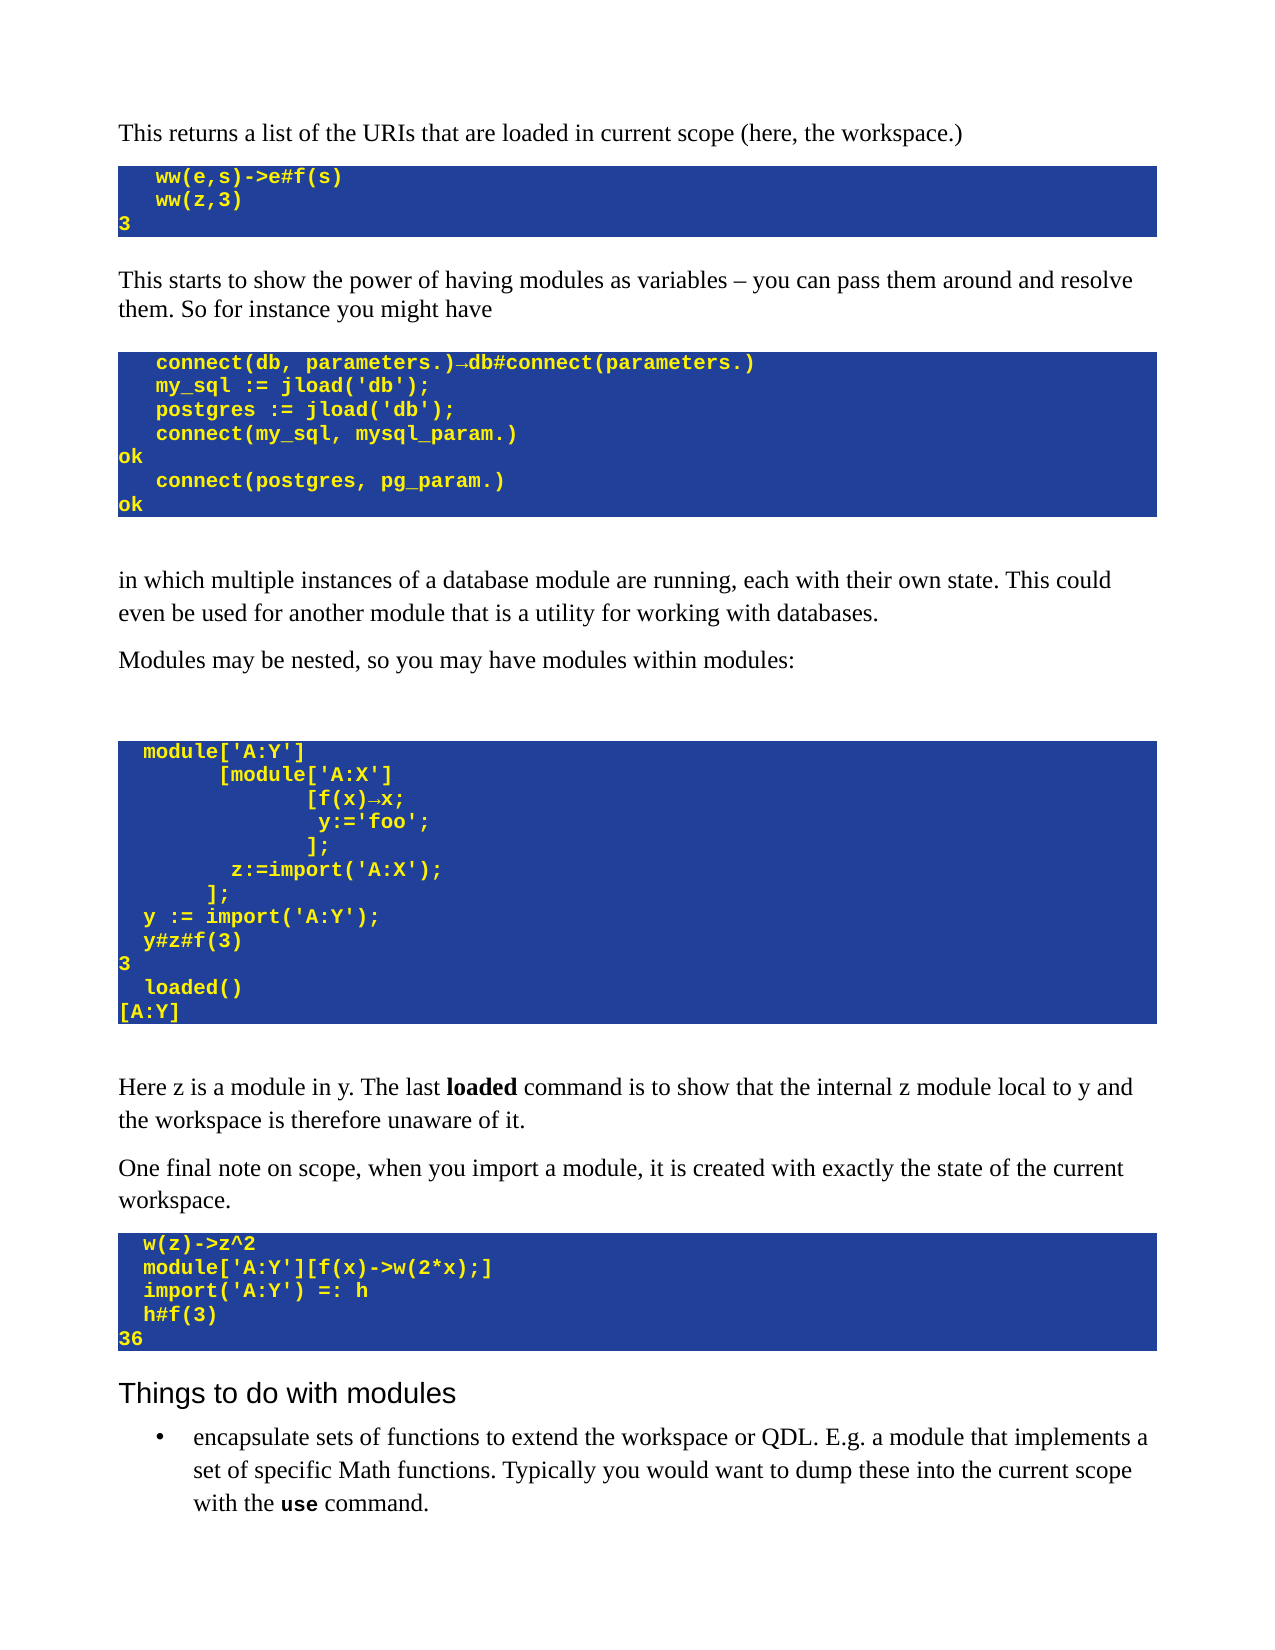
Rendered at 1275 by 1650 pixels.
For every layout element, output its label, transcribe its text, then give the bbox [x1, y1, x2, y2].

text import('A:Y') =: h [118, 1281, 1157, 1304]
text w(z)->z^2 [118, 1233, 1157, 1257]
text module['A:Y'] [118, 741, 1157, 764]
text ww(e,s)->e#f(s) ww(z,3) [118, 166, 1157, 213]
subtitle Things to do with modules [118, 1376, 1157, 1410]
text This starts to show the power of having modules as variables – you can pass them around and resolve them. So for instance you might have [118, 265, 1157, 323]
text y#z#f(3) [118, 930, 1157, 953]
text 3 [118, 953, 1157, 977]
text ]; [118, 835, 1157, 859]
text z:=import('A:X'); [118, 859, 1157, 882]
text my_sql := jload('db'); [118, 375, 1157, 399]
text h#f(3) [118, 1304, 1157, 1328]
text y := import('A:Y'); [118, 906, 1157, 930]
list encapsulate sets of functions to extend the workspace or QDL. E.g. a module that implements a set of specific Math functions. Typically you would want to dump these into the current scope with the use command. [156, 1422, 1157, 1518]
text postgres := jload('db'); [118, 399, 1157, 423]
text y:='foo'; [118, 812, 1157, 835]
text connect(postgres, pg_param.) [118, 470, 1157, 493]
text module['A:Y'][f(x)->w(2*x);] [118, 1257, 1157, 1281]
text ]; [118, 882, 1157, 906]
text ok [118, 446, 1157, 470]
text This returns a list of the URIs that are loaded in current scope (here, the workspace.) [118, 118, 1157, 147]
text ok [118, 493, 1157, 517]
text in which multiple instances of a database module are running, each with their own state. This could even be used for another module that is a utility for working with databases. [118, 565, 1157, 627]
text [f(x)→x; [118, 788, 1157, 812]
text 3 [118, 213, 1157, 237]
text loaded() [118, 977, 1157, 1001]
text 36 [118, 1328, 1157, 1351]
text [module['A:X'] [118, 764, 1157, 788]
text connect(db, parameters.)→db#connect(parameters.) [118, 352, 1157, 375]
text [A:Y] [118, 1001, 1157, 1024]
text One final note on scope, when you import a module, it is created with exactly the state of the current workspace. [118, 1153, 1157, 1214]
text Here z is a module in y. The last loaded command is to show that the internal z module local to y and the workspace is therefore unaware of it. [118, 1072, 1157, 1134]
text connect(my_sql, mysql_param.) [118, 423, 1157, 446]
text Modules may be nested, so you may have modules within modules: [118, 645, 1157, 674]
